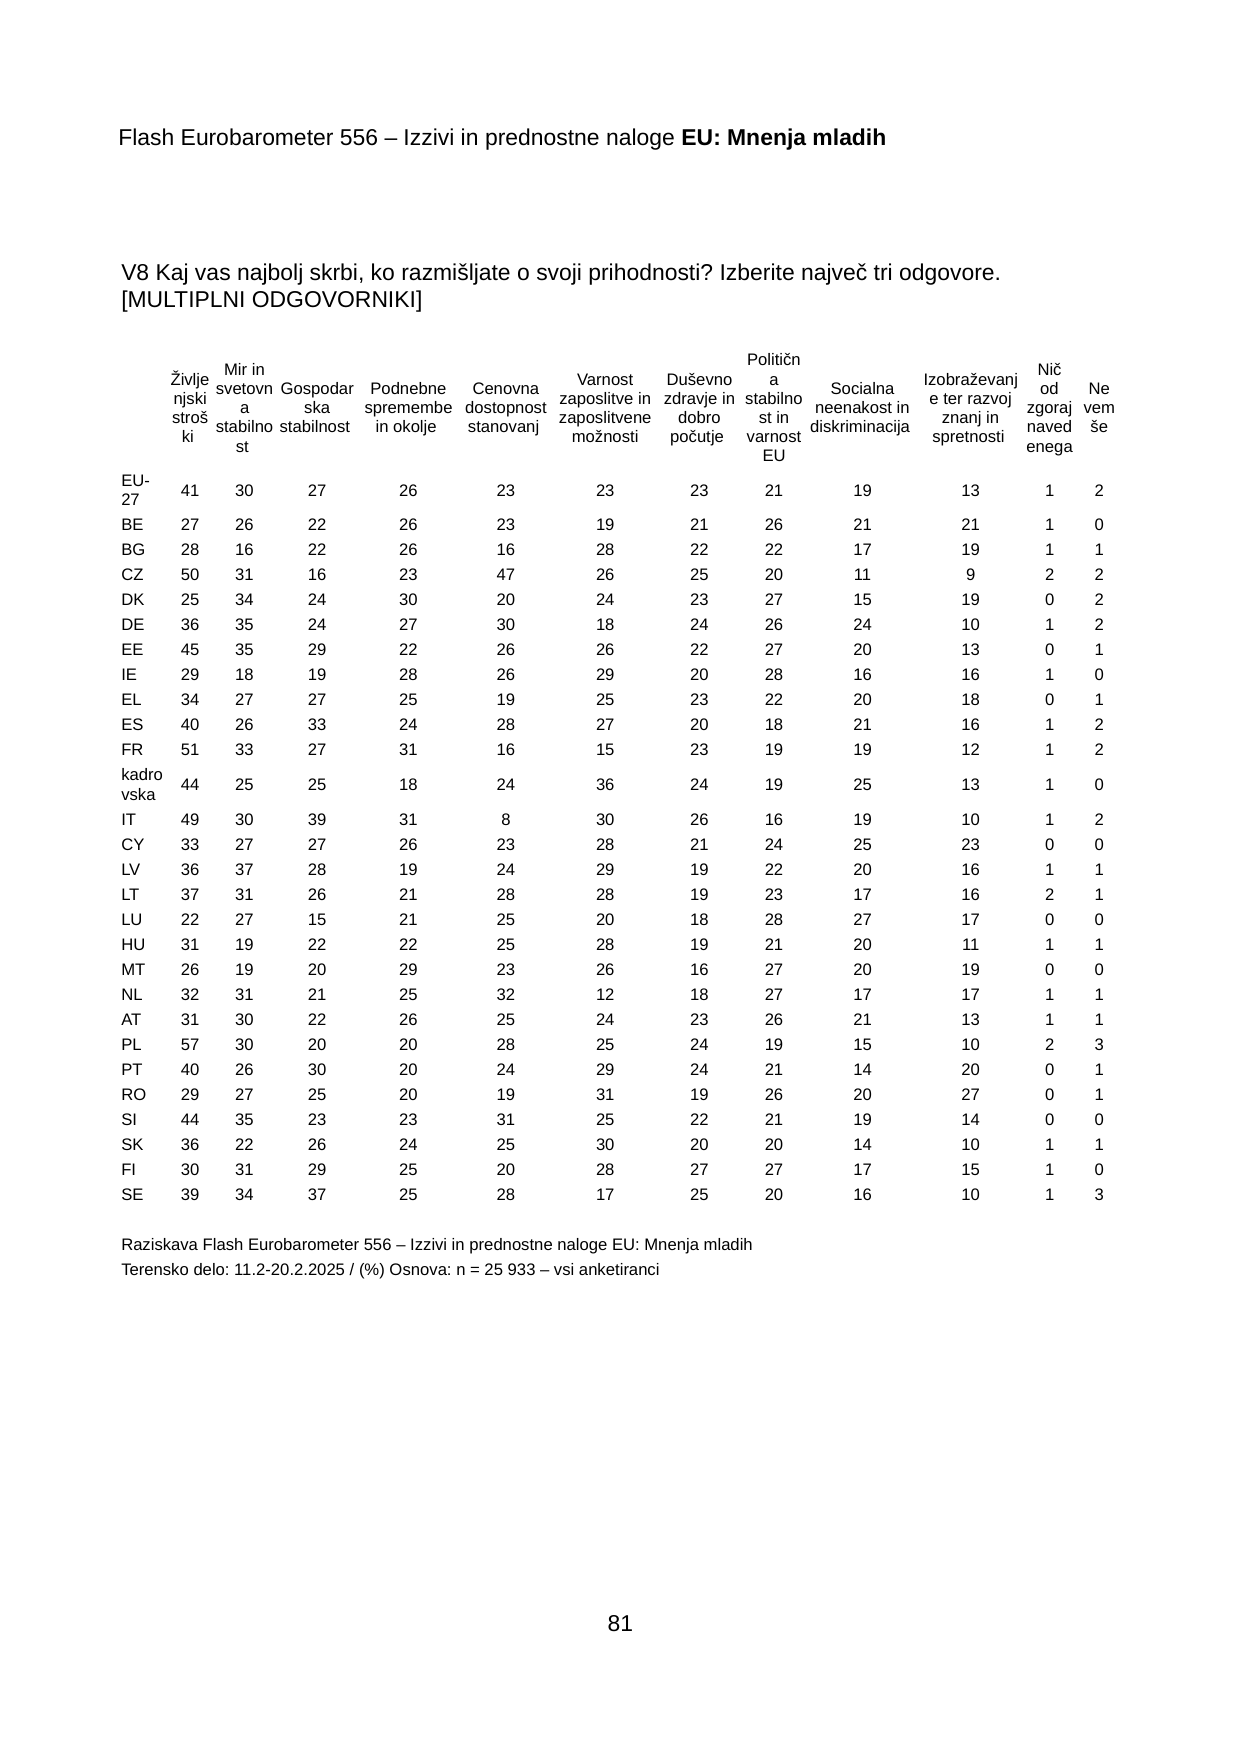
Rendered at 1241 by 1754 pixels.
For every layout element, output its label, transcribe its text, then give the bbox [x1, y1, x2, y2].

table_cell 18 [553, 612, 657, 637]
table_cell 28 [553, 831, 657, 856]
table_cell 20 [806, 956, 918, 981]
table_cell 27 [167, 512, 212, 537]
table_cell Politična stabilnost in varnost EU [741, 347, 806, 468]
table_cell Cenovna dostopnost stanovanj [459, 347, 553, 468]
table_cell 57 [167, 1031, 212, 1056]
table_header V8 Kaj vas najbolj skrbi, ko razmišljate o svoji prihodnosti? Izberite največ tri odgovore. [MULTIPLNI ODGOVORNIKI] [118, 256, 1122, 315]
table_cell 17 [553, 1181, 657, 1206]
table_cell 26 [741, 612, 806, 637]
table_cell 29 [553, 856, 657, 881]
table_cell 19 [658, 881, 741, 906]
table_cell 41 [167, 468, 212, 512]
table_cell 29 [276, 637, 358, 662]
table_cell 25 [553, 1031, 657, 1056]
table_cell 37 [167, 881, 212, 906]
table_cell 15 [276, 906, 358, 931]
table_cell BG [118, 537, 167, 562]
table_cell SE [118, 1181, 167, 1206]
table_cell 34 [213, 1181, 276, 1206]
table_cell 19 [553, 512, 657, 537]
table_cell 1 [1023, 1181, 1076, 1206]
table_cell CZ [118, 562, 167, 587]
table_cell 2 [1023, 1031, 1076, 1056]
table_cell 39 [167, 1181, 212, 1206]
table_cell 24 [459, 762, 553, 806]
table_cell 1 [1076, 637, 1122, 662]
table_cell 30 [167, 1156, 212, 1181]
table_cell 23 [459, 956, 553, 981]
table_cell [167, 315, 212, 347]
table_cell 24 [358, 1131, 459, 1156]
table_cell 1 [1023, 931, 1076, 956]
table_cell 0 [1023, 1081, 1076, 1106]
table_cell 21 [358, 881, 459, 906]
table_cell 40 [167, 712, 212, 737]
table_cell 1 [1023, 537, 1076, 562]
table_cell 1 [1023, 1006, 1076, 1031]
table_cell 1 [1023, 712, 1076, 737]
table_cell 29 [276, 1156, 358, 1181]
table_cell 21 [741, 1056, 806, 1081]
table_cell 14 [806, 1056, 918, 1081]
table_cell 25 [658, 1181, 741, 1206]
table_cell 27 [741, 1156, 806, 1181]
table_cell 28 [553, 931, 657, 956]
table_cell 1 [1023, 981, 1076, 1006]
table_cell 13 [918, 468, 1023, 512]
table_cell 35 [213, 612, 276, 637]
table_cell 28 [358, 662, 459, 687]
table_cell 23 [358, 562, 459, 587]
table_cell 0 [1076, 906, 1122, 931]
table_cell 25 [358, 1156, 459, 1181]
table_cell 19 [918, 537, 1023, 562]
table_cell 16 [918, 712, 1023, 737]
table_cell 0 [1076, 831, 1122, 856]
table_cell 17 [806, 537, 918, 562]
table_cell 20 [741, 562, 806, 587]
table_cell 1 [1076, 1131, 1122, 1156]
table_cell EU-27 [118, 468, 167, 512]
table_cell 28 [553, 537, 657, 562]
table_cell 35 [213, 1106, 276, 1131]
table_cell 19 [806, 806, 918, 831]
table_cell 21 [806, 512, 918, 537]
table_cell 20 [806, 637, 918, 662]
table_cell 2 [1076, 737, 1122, 762]
table_cell 28 [459, 712, 553, 737]
table_cell 31 [213, 1156, 276, 1181]
table_cell 26 [553, 956, 657, 981]
table_cell 25 [553, 687, 657, 712]
table_cell 27 [213, 906, 276, 931]
table_cell 20 [459, 587, 553, 612]
table_cell Nič od zgoraj navedenega [1023, 347, 1076, 468]
table_cell 0 [1076, 1156, 1122, 1181]
table_cell [1076, 315, 1122, 347]
table_cell [1023, 315, 1076, 347]
table_cell 51 [167, 737, 212, 762]
table_cell [806, 1206, 918, 1231]
table_cell Podnebne spremembe in okolje [358, 347, 459, 468]
table_cell 1 [1023, 662, 1076, 687]
table_cell [167, 1206, 212, 1231]
table_cell 34 [167, 687, 212, 712]
table_cell [741, 1206, 806, 1231]
table_cell DK [118, 587, 167, 612]
table_cell [741, 315, 806, 347]
table_cell 27 [276, 468, 358, 512]
table_cell 23 [658, 468, 741, 512]
table_cell 26 [213, 1056, 276, 1081]
table_cell 26 [459, 662, 553, 687]
table_cell 20 [741, 1131, 806, 1156]
table_cell 31 [167, 1006, 212, 1031]
table_cell 28 [553, 881, 657, 906]
table_cell 10 [918, 806, 1023, 831]
table_cell [213, 1206, 276, 1231]
table_cell 36 [167, 612, 212, 637]
table_cell 31 [358, 806, 459, 831]
table_cell 25 [276, 1081, 358, 1106]
table_cell 3 [1076, 1031, 1122, 1056]
table_cell 29 [167, 1081, 212, 1106]
table_cell 25 [167, 587, 212, 612]
table_cell 1 [1023, 512, 1076, 537]
table_cell 27 [358, 612, 459, 637]
table_cell 26 [358, 537, 459, 562]
table_cell 21 [741, 931, 806, 956]
table_cell 26 [658, 806, 741, 831]
table_cell 31 [167, 931, 212, 956]
table_cell EE [118, 637, 167, 662]
table_cell 16 [918, 856, 1023, 881]
table_cell PT [118, 1056, 167, 1081]
table_cell 31 [213, 562, 276, 587]
table_cell 22 [658, 537, 741, 562]
table_cell 16 [918, 881, 1023, 906]
table_cell 24 [741, 831, 806, 856]
table_cell DE [118, 612, 167, 637]
table_cell 18 [358, 762, 459, 806]
table_cell 33 [213, 737, 276, 762]
table_cell 36 [167, 1131, 212, 1156]
table_cell Ne vem še [1076, 347, 1122, 468]
table_cell 23 [918, 831, 1023, 856]
table_cell 24 [358, 712, 459, 737]
table_cell 26 [358, 468, 459, 512]
table_cell 24 [276, 612, 358, 637]
table_cell 19 [658, 1081, 741, 1106]
table_cell 13 [918, 1006, 1023, 1031]
table_cell [358, 315, 459, 347]
table_cell 22 [167, 906, 212, 931]
table_cell 26 [358, 1006, 459, 1031]
table_cell Varnost zaposlitve in zaposlitvene možnosti [553, 347, 657, 468]
table_cell [1076, 1206, 1122, 1231]
table_cell 44 [167, 762, 212, 806]
table_cell 19 [276, 662, 358, 687]
table_cell 16 [459, 537, 553, 562]
table_cell [658, 1206, 741, 1231]
table_cell [553, 1206, 657, 1231]
table_cell 20 [358, 1031, 459, 1056]
table_cell 31 [358, 737, 459, 762]
table_cell 13 [918, 637, 1023, 662]
table_cell [806, 315, 918, 347]
table_cell EL [118, 687, 167, 712]
table_cell 22 [276, 931, 358, 956]
table_cell 23 [658, 687, 741, 712]
table_cell 1 [1076, 856, 1122, 881]
table_cell 24 [276, 587, 358, 612]
table_cell 24 [806, 612, 918, 637]
table_cell 26 [553, 562, 657, 587]
table_cell 22 [276, 1006, 358, 1031]
table_cell 31 [553, 1081, 657, 1106]
table_cell [118, 1206, 167, 1231]
table_cell Socialna neenakost in diskriminacija [806, 347, 918, 468]
table_cell 32 [459, 981, 553, 1006]
table_cell 34 [213, 587, 276, 612]
table_cell 30 [213, 806, 276, 831]
table_cell 21 [658, 831, 741, 856]
table_cell SI [118, 1106, 167, 1131]
table_cell 26 [276, 881, 358, 906]
table_cell 36 [553, 762, 657, 806]
table_cell 2 [1076, 468, 1122, 512]
table_cell 31 [213, 981, 276, 1006]
table_cell 26 [167, 956, 212, 981]
table_cell 18 [658, 906, 741, 931]
table_cell 25 [459, 906, 553, 931]
table_cell 27 [213, 687, 276, 712]
table_cell 15 [553, 737, 657, 762]
table_cell 24 [658, 612, 741, 637]
table_cell kadrovska [118, 762, 167, 806]
table_cell 19 [741, 762, 806, 806]
table_cell 27 [806, 906, 918, 931]
table_cell 0 [1076, 762, 1122, 806]
table_cell 12 [918, 737, 1023, 762]
table_cell 2 [1076, 562, 1122, 587]
table_cell 19 [918, 587, 1023, 612]
table_cell MT [118, 956, 167, 981]
table_cell 26 [213, 512, 276, 537]
table_cell 26 [741, 1006, 806, 1031]
table_cell 1 [1023, 468, 1076, 512]
table_cell 28 [741, 906, 806, 931]
table_cell 18 [918, 687, 1023, 712]
table_cell 36 [167, 856, 212, 881]
table_cell [553, 315, 657, 347]
table_cell 25 [358, 981, 459, 1006]
table_cell 23 [459, 468, 553, 512]
table_cell IT [118, 806, 167, 831]
table_cell 0 [1023, 1056, 1076, 1081]
table_cell Duševno zdravje in dobro počutje [658, 347, 741, 468]
table_cell 0 [1023, 1106, 1076, 1131]
table_cell 27 [213, 831, 276, 856]
table_cell 28 [167, 537, 212, 562]
table_cell 1 [1023, 1131, 1076, 1156]
table_cell 32 [167, 981, 212, 1006]
table_cell 2 [1023, 562, 1076, 587]
table_cell 31 [459, 1106, 553, 1131]
table_cell SK [118, 1131, 167, 1156]
table_cell 40 [167, 1056, 212, 1081]
table_cell 27 [741, 637, 806, 662]
table_cell 23 [658, 737, 741, 762]
table_cell 27 [741, 587, 806, 612]
table_cell 25 [358, 687, 459, 712]
table_cell 26 [358, 831, 459, 856]
table_cell 45 [167, 637, 212, 662]
table_cell 1 [1023, 612, 1076, 637]
table_cell 24 [658, 1056, 741, 1081]
table_cell 1 [1023, 806, 1076, 831]
table_cell 24 [459, 1056, 553, 1081]
table_cell 19 [358, 856, 459, 881]
table_cell 25 [658, 562, 741, 587]
table_cell 30 [213, 1031, 276, 1056]
table_cell FR [118, 737, 167, 762]
table_cell 18 [741, 712, 806, 737]
table_cell 13 [918, 762, 1023, 806]
table_cell 2 [1076, 587, 1122, 612]
table_cell 19 [213, 956, 276, 981]
table_cell [918, 315, 1023, 347]
table_cell 28 [459, 881, 553, 906]
table_cell 16 [213, 537, 276, 562]
table_cell 20 [806, 931, 918, 956]
table_cell 25 [459, 1131, 553, 1156]
table_cell 21 [358, 906, 459, 931]
table_cell 27 [918, 1081, 1023, 1106]
table_cell 19 [918, 956, 1023, 981]
table_cell 1 [1076, 537, 1122, 562]
table_cell LV [118, 856, 167, 881]
table_cell [276, 315, 358, 347]
table_cell 44 [167, 1106, 212, 1131]
table_cell IE [118, 662, 167, 687]
table_cell 30 [213, 468, 276, 512]
table_cell 23 [658, 587, 741, 612]
table_cell 19 [806, 468, 918, 512]
table_cell [918, 1206, 1023, 1231]
table_cell 23 [459, 831, 553, 856]
table_cell 1 [1076, 1006, 1122, 1031]
table_cell 27 [276, 831, 358, 856]
table_cell [459, 1206, 553, 1231]
table_cell 20 [553, 906, 657, 931]
table_cell 1 [1076, 687, 1122, 712]
table_cell 20 [806, 687, 918, 712]
table_cell 1 [1076, 1081, 1122, 1106]
table_cell 19 [806, 1106, 918, 1131]
table_cell 1 [1023, 856, 1076, 881]
table_cell 21 [658, 512, 741, 537]
table_cell 0 [1023, 587, 1076, 612]
table_cell 19 [459, 1081, 553, 1106]
table_cell 1 [1076, 1056, 1122, 1081]
table_cell 9 [918, 562, 1023, 587]
table_cell [118, 315, 167, 347]
table_cell 28 [459, 1181, 553, 1206]
table_cell 25 [459, 1006, 553, 1031]
table_cell 49 [167, 806, 212, 831]
table_cell 23 [741, 881, 806, 906]
table_cell 17 [918, 906, 1023, 931]
table_cell 16 [741, 806, 806, 831]
table_cell 1 [1023, 737, 1076, 762]
table_cell 15 [918, 1156, 1023, 1181]
table_cell 16 [806, 1181, 918, 1206]
table_cell 28 [459, 1031, 553, 1056]
table_cell 47 [459, 562, 553, 587]
table_cell 22 [276, 537, 358, 562]
table_cell 20 [741, 1181, 806, 1206]
table_cell 0 [1076, 956, 1122, 981]
table_cell 16 [459, 737, 553, 762]
table_cell 26 [741, 1081, 806, 1106]
table_cell 26 [276, 1131, 358, 1156]
table_cell 20 [806, 1081, 918, 1106]
table_cell 24 [658, 1031, 741, 1056]
table_cell 22 [213, 1131, 276, 1156]
table_cell 20 [276, 956, 358, 981]
table_cell 29 [358, 956, 459, 981]
table_cell 11 [918, 931, 1023, 956]
table_cell 25 [459, 931, 553, 956]
table_cell 27 [741, 956, 806, 981]
table_cell 25 [553, 1106, 657, 1131]
table_cell 50 [167, 562, 212, 587]
table_cell 30 [459, 612, 553, 637]
table_cell 19 [213, 931, 276, 956]
table_cell 24 [553, 1006, 657, 1031]
table_cell 8 [459, 806, 553, 831]
table_cell 0 [1023, 831, 1076, 856]
table_cell 24 [658, 762, 741, 806]
table_cell FI [118, 1156, 167, 1181]
table_cell 16 [658, 956, 741, 981]
table_cell 22 [658, 1106, 741, 1131]
table_cell 17 [806, 981, 918, 1006]
table_cell 30 [553, 806, 657, 831]
table_cell 35 [213, 637, 276, 662]
table_cell 20 [658, 662, 741, 687]
table_cell 1 [1076, 931, 1122, 956]
table_cell 20 [358, 1056, 459, 1081]
table_cell 20 [658, 712, 741, 737]
table_cell 31 [213, 881, 276, 906]
table_cell 0 [1076, 662, 1122, 687]
table_cell 30 [276, 1056, 358, 1081]
table_cell 0 [1023, 687, 1076, 712]
table_cell 19 [459, 687, 553, 712]
table_cell HU [118, 931, 167, 956]
table_cell 12 [553, 981, 657, 1006]
table_cell [459, 315, 553, 347]
table_cell [1023, 1206, 1076, 1231]
table_cell 0 [1023, 956, 1076, 981]
table_cell 27 [553, 712, 657, 737]
table_cell 25 [213, 762, 276, 806]
table_cell 29 [167, 662, 212, 687]
table_cell 16 [806, 662, 918, 687]
table_cell 25 [806, 831, 918, 856]
table_cell 2 [1023, 881, 1076, 906]
table_cell 22 [358, 637, 459, 662]
table_cell BE [118, 512, 167, 537]
table_cell 22 [358, 931, 459, 956]
table_cell 21 [806, 712, 918, 737]
table_cell 1 [1023, 1156, 1076, 1181]
table_cell 28 [553, 1156, 657, 1181]
table_cell 27 [276, 687, 358, 712]
table_cell 29 [553, 662, 657, 687]
table_cell 23 [658, 1006, 741, 1031]
table_cell 20 [276, 1031, 358, 1056]
table_cell 20 [358, 1081, 459, 1106]
table_cell 15 [806, 1031, 918, 1056]
table_cell 27 [276, 737, 358, 762]
table_cell 10 [918, 1181, 1023, 1206]
table_cell 20 [658, 1131, 741, 1156]
table_cell 27 [213, 1081, 276, 1106]
table_cell 29 [553, 1056, 657, 1081]
table_cell 18 [658, 981, 741, 1006]
table_cell AT [118, 1006, 167, 1031]
table_cell 26 [459, 637, 553, 662]
table_cell 37 [213, 856, 276, 881]
table_cell 19 [741, 737, 806, 762]
table_cell 26 [213, 712, 276, 737]
table_cell 22 [276, 512, 358, 537]
table_cell 2 [1076, 806, 1122, 831]
table_cell 2 [1076, 612, 1122, 637]
table_cell 1 [1076, 881, 1122, 906]
table_cell LT [118, 881, 167, 906]
table_cell 0 [1076, 512, 1122, 537]
table_cell 19 [806, 737, 918, 762]
table_cell 21 [741, 468, 806, 512]
table_cell [213, 315, 276, 347]
table_cell [658, 315, 741, 347]
table_cell 0 [1023, 637, 1076, 662]
table_cell 1 [1076, 981, 1122, 1006]
table_cell 11 [806, 562, 918, 587]
table_cell 19 [741, 1031, 806, 1056]
table_cell 16 [918, 662, 1023, 687]
table_cell 23 [553, 468, 657, 512]
table_cell 14 [918, 1106, 1023, 1131]
table_cell 39 [276, 806, 358, 831]
table_cell Mir in svetovna stabilnost [213, 347, 276, 468]
table_cell 26 [553, 637, 657, 662]
table_cell 22 [741, 687, 806, 712]
table_cell 21 [741, 1106, 806, 1131]
table_cell 23 [358, 1106, 459, 1131]
table_cell 17 [806, 1156, 918, 1181]
table_cell 3 [1076, 1181, 1122, 1206]
table_cell 27 [658, 1156, 741, 1181]
table_cell 20 [918, 1056, 1023, 1081]
table_cell Raziskava Flash Eurobarometer 556 – Izzivi in prednostne naloge EU: Mnenja mladih [118, 1231, 1122, 1256]
table_cell 10 [918, 1131, 1023, 1156]
table_cell 28 [741, 662, 806, 687]
table_cell Izobraževanje ter razvoj znanj in spretnosti [918, 347, 1023, 468]
table_cell 14 [806, 1131, 918, 1156]
table_cell 30 [213, 1006, 276, 1031]
table_cell 33 [167, 831, 212, 856]
table_cell 20 [459, 1156, 553, 1181]
table_cell [276, 1206, 358, 1231]
table_cell 24 [553, 587, 657, 612]
table_cell Življenjski stroški [167, 347, 212, 468]
table_cell 21 [276, 981, 358, 1006]
table_cell 21 [806, 1006, 918, 1031]
table_cell 21 [918, 512, 1023, 537]
table_cell 15 [806, 587, 918, 612]
table_cell 26 [741, 512, 806, 537]
table_cell 17 [806, 881, 918, 906]
table_cell 17 [918, 981, 1023, 1006]
table_cell 25 [358, 1181, 459, 1206]
table_cell CY [118, 831, 167, 856]
table_cell Terensko delo: 11.2-20.2.2025 / (%) Osnova: n = 25 933 – vsi anketiranci [118, 1256, 1122, 1281]
table_cell 10 [918, 1031, 1023, 1056]
table_cell 19 [658, 856, 741, 881]
table_cell 25 [806, 762, 918, 806]
table_cell 27 [741, 981, 806, 1006]
table_cell NL [118, 981, 167, 1006]
table_cell 22 [658, 637, 741, 662]
table_cell [118, 347, 167, 468]
table_cell 22 [741, 856, 806, 881]
table_cell 37 [276, 1181, 358, 1206]
table_cell 30 [553, 1131, 657, 1156]
table_cell 20 [806, 856, 918, 881]
table_cell ES [118, 712, 167, 737]
table_cell 1 [1023, 762, 1076, 806]
table_cell 23 [459, 512, 553, 537]
table_cell Gospodarska stabilnost [276, 347, 358, 468]
table_cell 16 [276, 562, 358, 587]
table_cell 30 [358, 587, 459, 612]
table_cell 18 [213, 662, 276, 687]
table_cell PL [118, 1031, 167, 1056]
table_cell 19 [658, 931, 741, 956]
table_cell 0 [1076, 1106, 1122, 1131]
table_cell 28 [276, 856, 358, 881]
table_cell RO [118, 1081, 167, 1106]
table_cell [358, 1206, 459, 1231]
table_cell 24 [459, 856, 553, 881]
table_cell 0 [1023, 906, 1076, 931]
table_cell 10 [918, 612, 1023, 637]
table_cell 2 [1076, 712, 1122, 737]
table_cell 33 [276, 712, 358, 737]
table_cell 25 [276, 762, 358, 806]
table_cell 22 [741, 537, 806, 562]
table_cell 23 [276, 1106, 358, 1131]
table_cell LU [118, 906, 167, 931]
table_cell 26 [358, 512, 459, 537]
